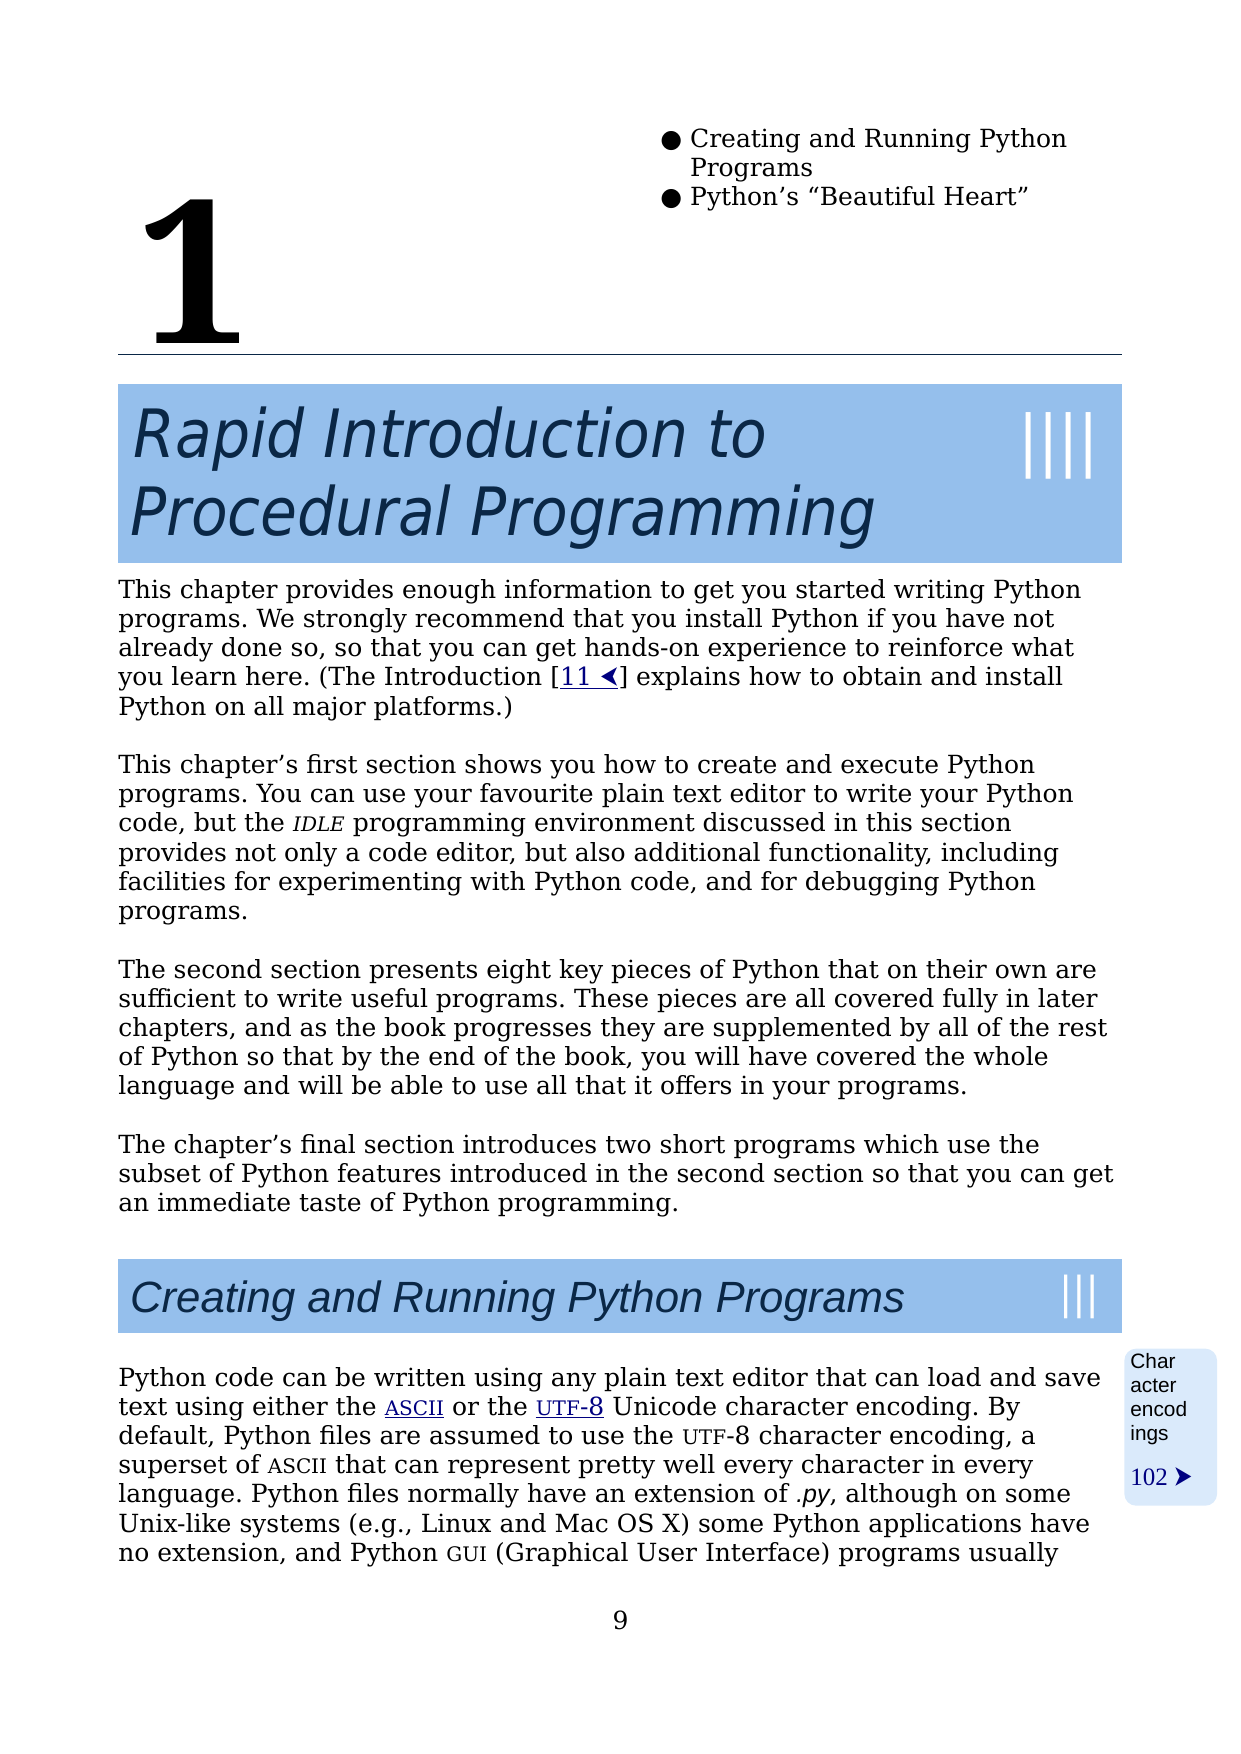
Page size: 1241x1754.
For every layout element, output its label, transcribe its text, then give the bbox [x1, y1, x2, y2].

subtitle Rapid Introduction to Procedural Programming [118, 384, 1122, 563]
text |||| [1004, 401, 1098, 479]
text The second section presents eight key pieces of Python that on their own are sufficient to write useful programs. These pieces are all covered fully in later chapters, and as the book progresses they are supplemented by all of the rest of Python so that by the end of the book, you will have covered the whole language and will be able to use all that it offers in your programs. [118, 955, 1122, 1101]
text This chapter’s first section shows you how to create and execute Python programs. You can use your favourite plain text editor to write your Python code, but the idle programming environment discussed in this section provides not only a code editor, but also additional functionality, including facilities for experimenting with Python code, and for debugging Python programs. [118, 750, 1122, 925]
subtitle Creating and Running Python Programs [118, 1259, 1122, 1333]
text This chapter provides enough information to get you started writing Python programs. We strongly recommend that you install Python if you have not already done so, so that you can get hands-on experience to reinforce what you learn here. (The Introduction [11 ⮜] explains how to obtain and install Python on all major platforms.) [118, 575, 1122, 721]
text ||| [1039, 1268, 1098, 1319]
text The chapter’s final section introduces two short programs which use the subset of Python features introduced in the second section so that you can get an immediate taste of Python programming. [118, 1130, 1122, 1218]
text Python code can be written using any plain text editor that can load and save text using either the ascii or the utf-8 Unicode character encoding. By default, Python files are assumed to use the utf-8 character encoding, a superset of ascii that can represent pretty well every character in every language. Python files normally have an extension of .py, although on some Unix-like systems (e.g., Linux and Mac OS X) some Python applications have no extension, and Python gui (Graphical User Interface) programs usually [118, 1363, 1122, 1567]
